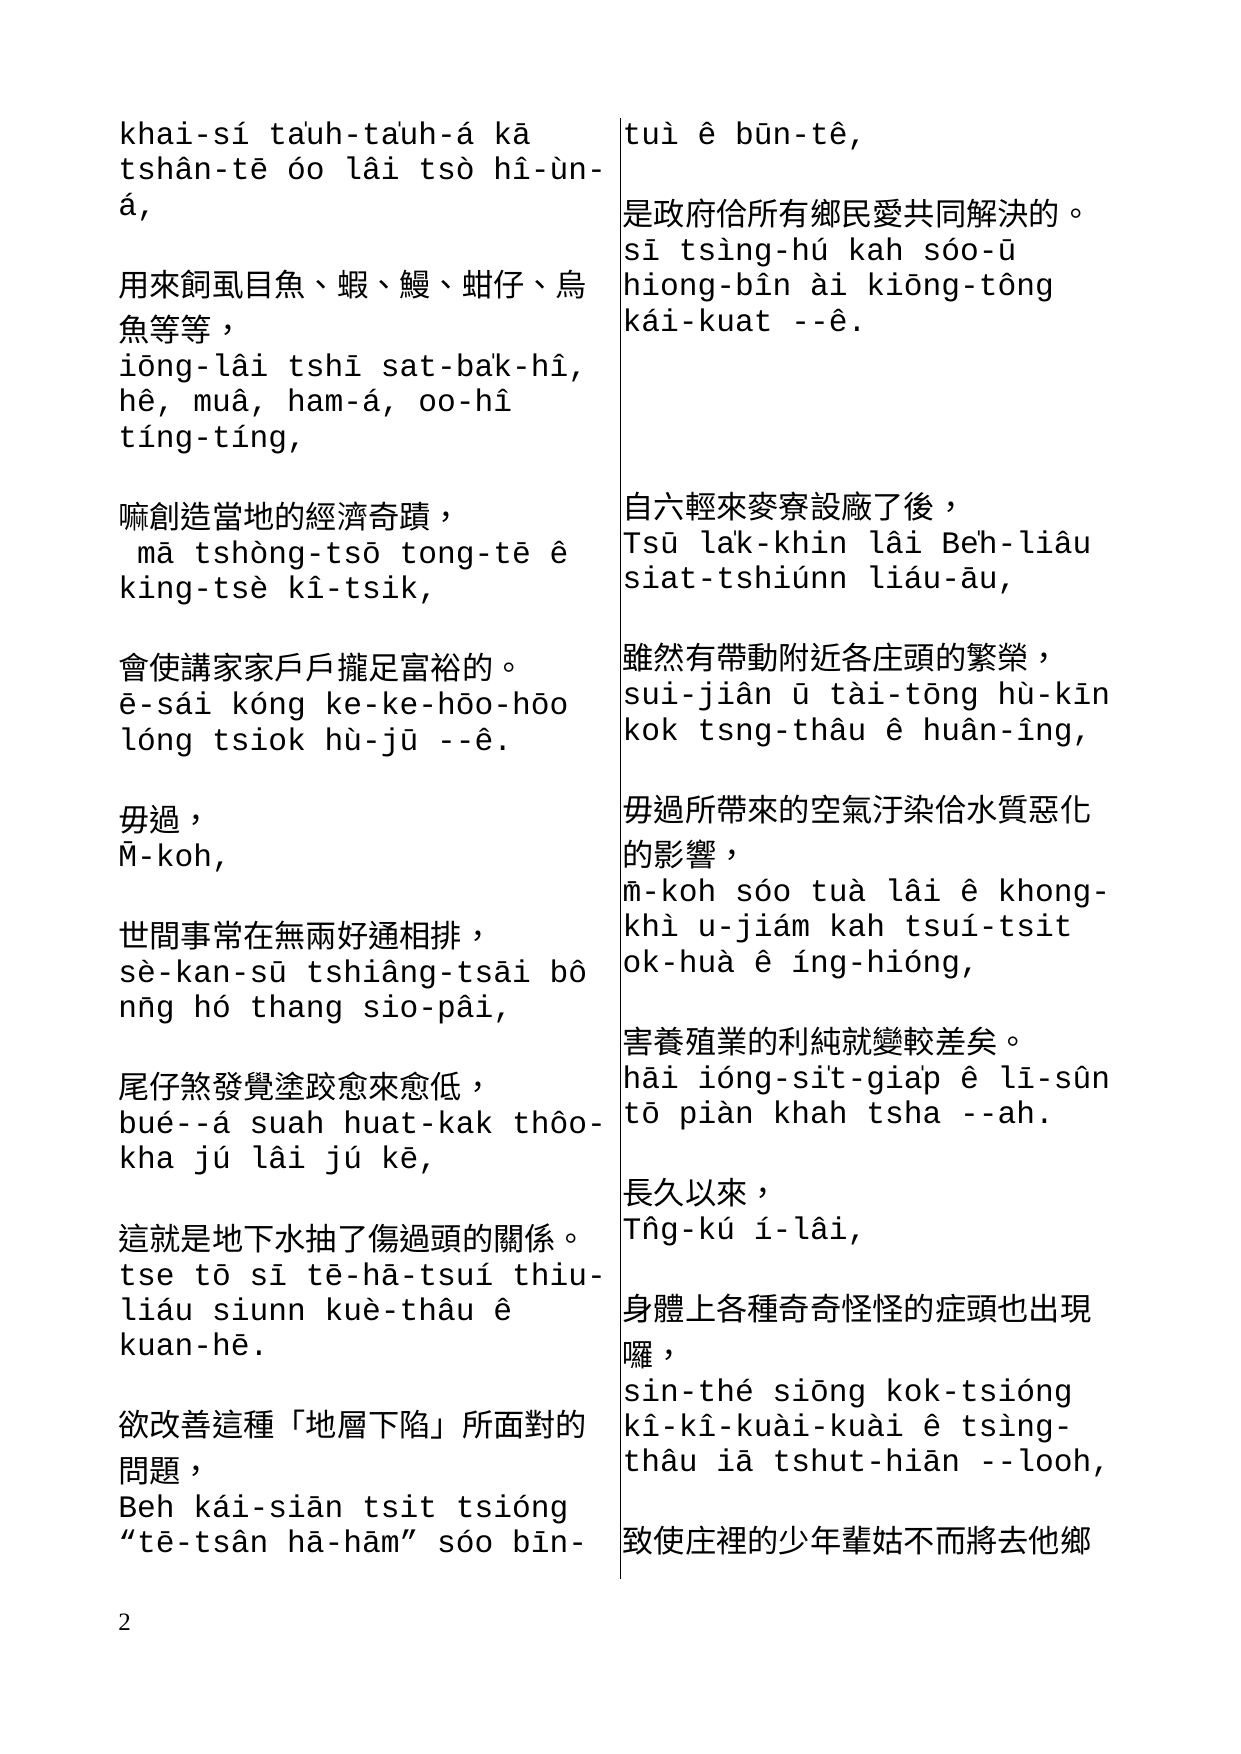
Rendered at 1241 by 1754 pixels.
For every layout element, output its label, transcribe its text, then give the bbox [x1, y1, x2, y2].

text tse tō sī tē-hā-tsuí thiu-liáu siunn kuè-thâu ê kuan-hē. [118, 1259, 618, 1365]
text 身體上各種奇奇怪怪的症頭也出現囉， [622, 1284, 1122, 1375]
text 自六輕來麥寮設廠了後， [622, 482, 1122, 527]
text sè-kan-sū tshiâng-tsāi bô nn̄g hó thang sio-pâi, [118, 956, 618, 1027]
text sui-jiân ū tài-tōng hù-kīn kok tsng-thâu ê huân-îng, [622, 679, 1122, 749]
text khai-sí ta̍uh-ta̍uh-á kā tshân-tē óo lâi tsò hî-ùn-á, [118, 118, 618, 224]
text 長久以來， [622, 1168, 1122, 1214]
text M̄-koh, [118, 840, 618, 875]
text 雖然有帶動附近各庄頭的繁榮， [622, 633, 1122, 679]
text 嘛創造當地的經濟奇蹟， [118, 492, 618, 537]
text 是政府佮所有鄉民愛共同解決的。 [622, 189, 1122, 234]
text 這就是地下水抽了傷過頭的關係。 [118, 1214, 618, 1259]
text sin-thé siōng kok-tsióng kî-kî-kuài-kuài ê tsìng-thâu iā tshut-hiān --looh, [622, 1375, 1122, 1481]
text hāi ióng-si̍t-gia̍p ê lī-sûn tō piàn khah tsha --ah. [622, 1062, 1122, 1133]
text 尾仔煞發覺塗跤愈來愈低， [118, 1062, 618, 1107]
text sī tsìng-hú kah sóo-ū hiong-bîn ài kiōng-tông kái-kuat --ê. [622, 234, 1122, 340]
text bué--á suah huat-kak thôo-kha jú lâi jú kē, [118, 1107, 618, 1178]
text Beh kái-siān tsit tsióng “tē-tsân hā-hām” sóo bīn- [118, 1491, 618, 1562]
text 會使講家家戶戶攏足富裕的。 [118, 643, 618, 688]
text Tsū la̍k-khin lâi Be̍h-liâu siat-tshiúnn liáu-āu, [622, 527, 1122, 598]
text 害養殖業的利純就變較差矣。 [622, 1017, 1122, 1062]
text ē-sái kóng ke-ke-hōo-hōo lóng tsiok hù-jū --ê. [118, 688, 618, 759]
text 毋過， [118, 795, 618, 840]
text 欲改善這種「地層下陷」所面對的問題， [118, 1401, 618, 1491]
text Tn̂g-kú í-lâi, [622, 1214, 1122, 1249]
text iōng-lâi tshī sat-ba̍k-hî, hê, muâ, ham-á, oo-hî tíng-tíng, [118, 350, 618, 456]
text mā tshòng-tsō tong-tē ê king-tsè kî-tsik, [118, 537, 618, 608]
text 用來飼虱目魚、蝦、鰻、蚶仔、烏魚等等， [118, 260, 618, 350]
text tuì ê būn-tê, [622, 118, 1122, 153]
text 世間事常在無兩好通相排， [118, 911, 618, 956]
text m̄-koh sóo tuà lâi ê khong-khì u-jiám kah tsuí-tsit ok-huà ê íng-hióng, [622, 875, 1122, 982]
text 致使庄裡的少年輩姑不而將去他鄉 [622, 1517, 1122, 1562]
text 毋過所帶來的空氣汙染佮水質惡化的影響， [622, 785, 1122, 875]
